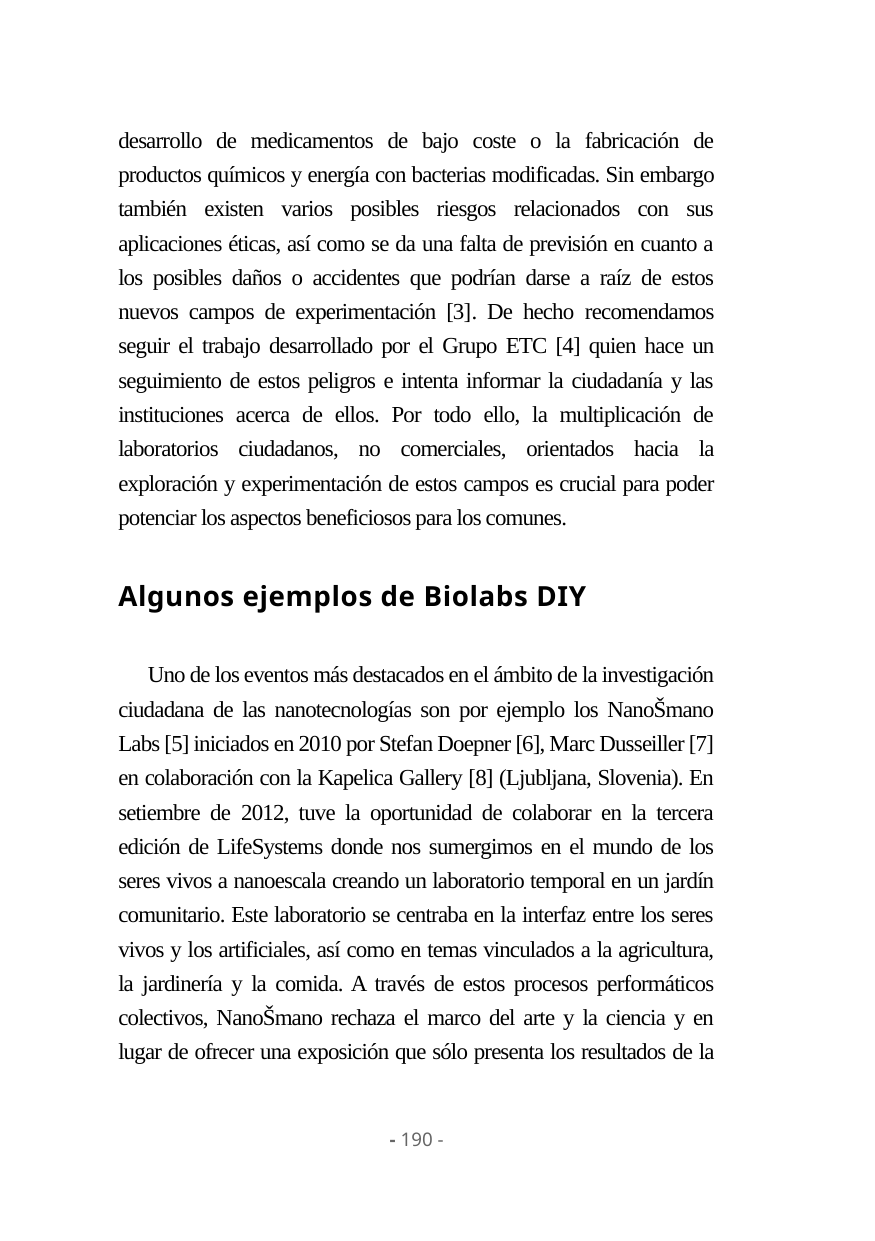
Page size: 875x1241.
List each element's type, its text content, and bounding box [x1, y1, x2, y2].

subtitle Algunos ejemplos de Biolabs DIY [118, 576, 714, 614]
text desarrollo de medicamentos de bajo coste o la fabricación de productos químicos y energía con bacterias modificadas. Sin embargo también existen varios posibles riesgos relacionados con sus aplicaciones éticas, así como se da una falta de previsión en cuanto a los posibles daños o accidentes que podrían darse a raíz de estos nuevos campos de experimentación [3]. De hecho recomendamos seguir el trabajo desarrollado por el Grupo ETC [4] quien hace un seguimiento de estos peligros e intenta informar la ciudadanía y las instituciones acerca de ellos. Por todo ello, la multiplicación de laboratorios ciudadanos, no comerciales, orientados hacia la exploración y experimentación de estos campos es crucial para poder potenciar los aspectos beneficiosos para los comunes. [118, 121, 714, 532]
text Uno de los eventos más destacados en el ámbito de la investigación ciudadana de las nanotecnologías son por ejemplo los NanoŠmano Labs [5] iniciados en 2010 por Stefan Doepner [6], Marc Dusseiller [7] en colaboración con la Kapelica Gallery [8] (Ljubljana, Slovenia). En setiembre de 2012, tuve la oportunidad de colaborar en la tercera edición de LifeSystems donde nos sumergimos en el mundo de los seres vivos a nanoescala creando un laboratorio temporal en un jardín comunitario. Este laboratorio se centraba en la interfaz entre los seres vivos y los artificiales, así como en temas vinculados a la agricultura, la jardinería y la comida. A través de estos procesos performáticos colectivos, NanoŠmano rechaza el marco del arte y la ciencia y en lugar de ofrecer una exposición que sólo presenta los resultados de la [118, 655, 714, 1067]
